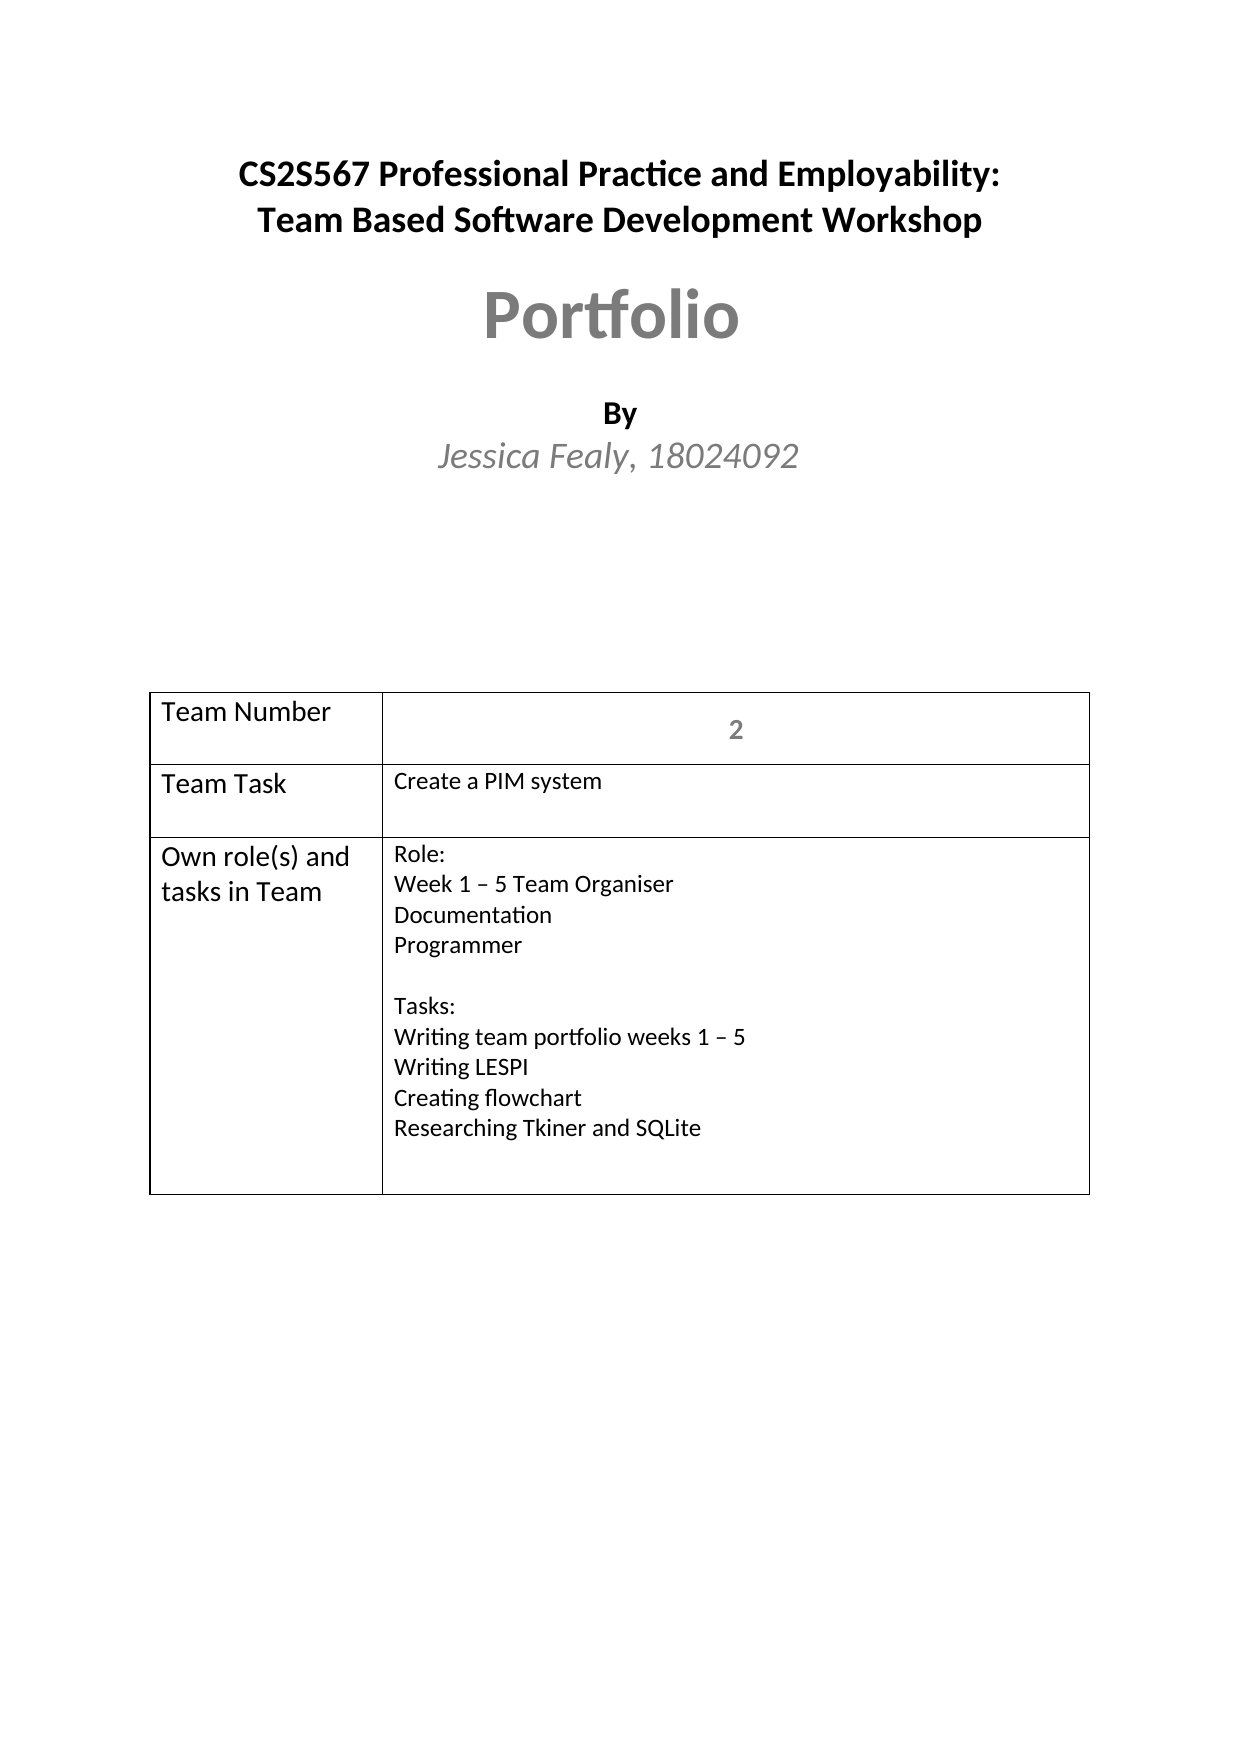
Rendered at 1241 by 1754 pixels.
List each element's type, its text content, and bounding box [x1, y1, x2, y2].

text Team Based Software Development Workshop [150, 196, 1090, 242]
table_cell Create a PIM system [383, 765, 1089, 837]
text Portfolio [150, 270, 1090, 356]
table_cell Own role(s) and tasks in Team [151, 838, 382, 1194]
text CS2S567 Professional Practice and Employability: [150, 150, 1090, 196]
text By [150, 392, 1090, 432]
table_cell Team Task [151, 765, 382, 837]
table_cell Role: Week 1 – 5 Team Organiser Documentation Programmer Tasks: Writing team portfolio weeks 1 – 5 Writing LESPI Creating flowchart Researching Tkiner and SQLite [383, 838, 1089, 1194]
text Jessica Fealy, 18024092 [150, 432, 1090, 478]
table_header Team Number [151, 693, 382, 764]
table_header 2 [383, 693, 1089, 764]
